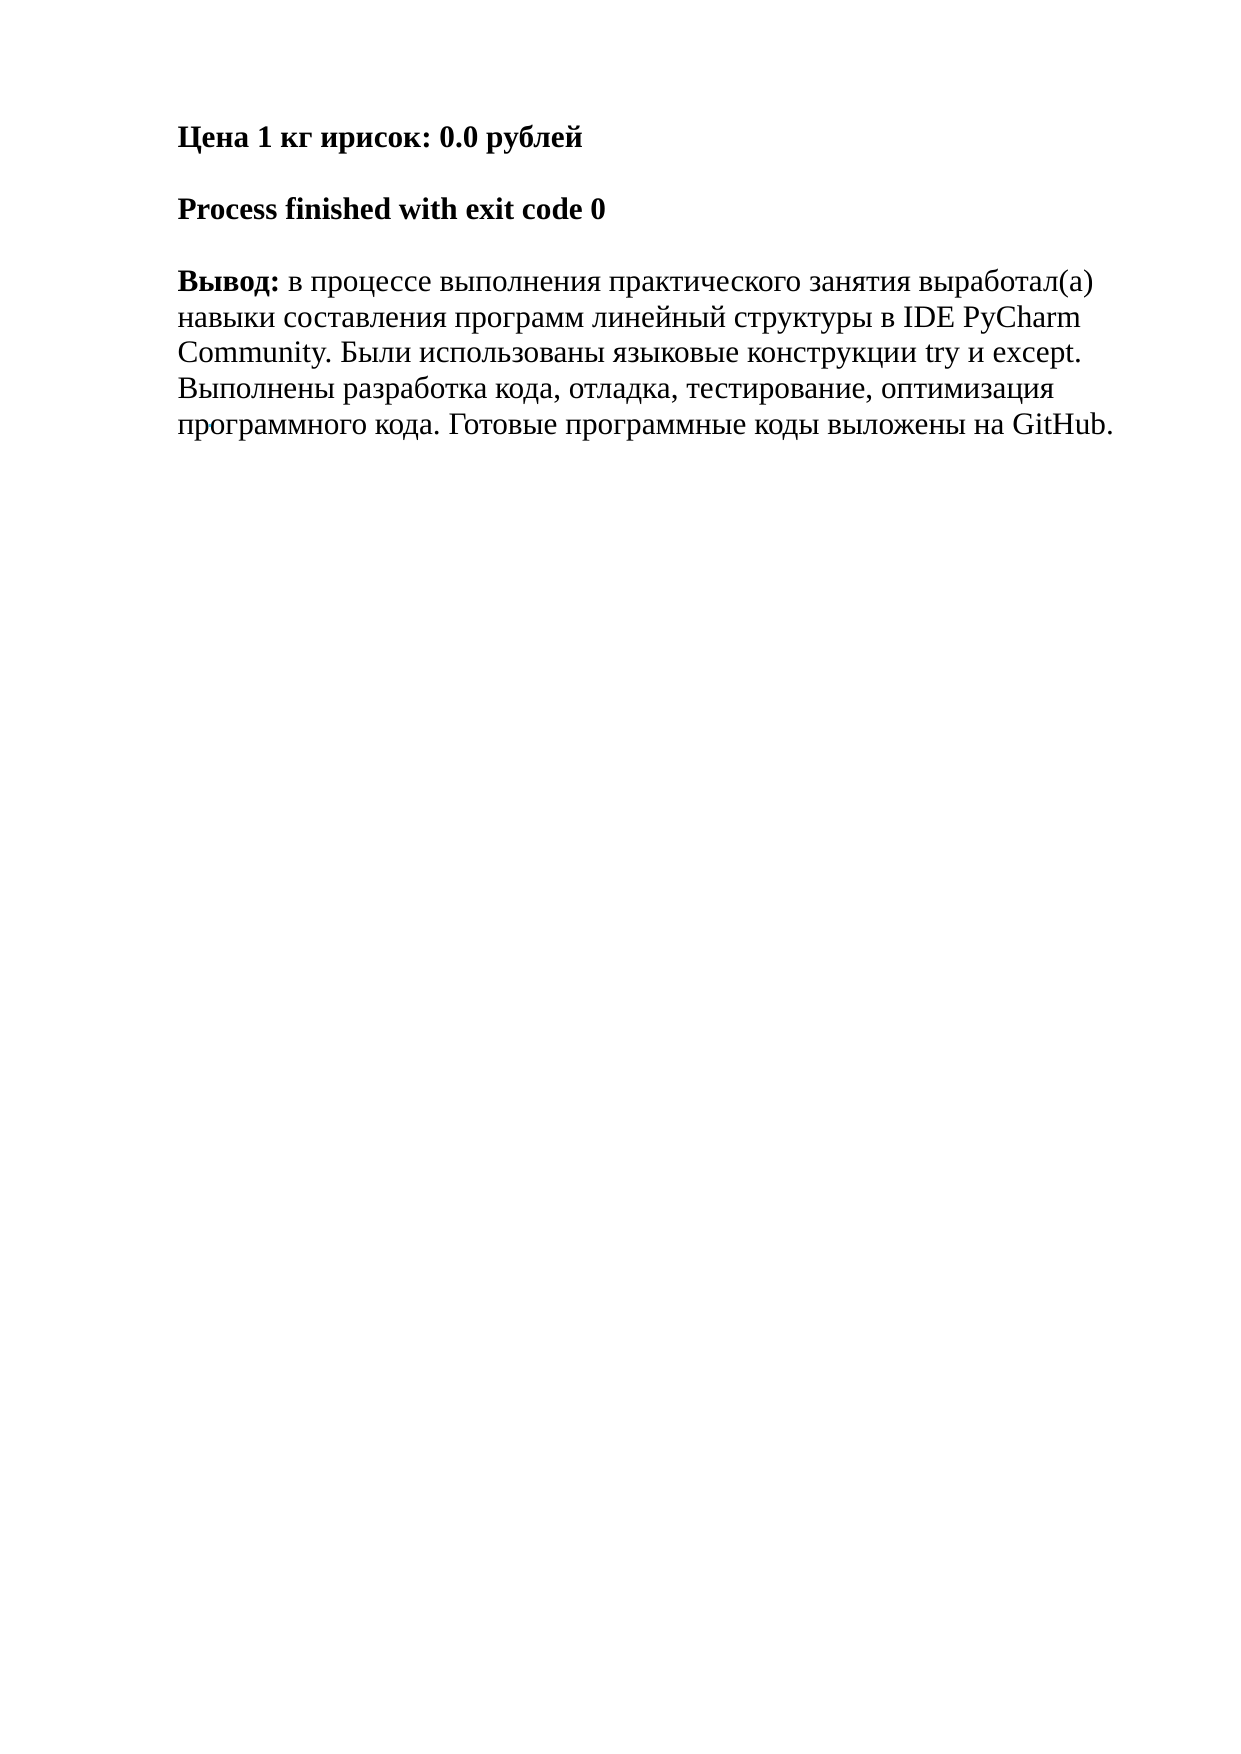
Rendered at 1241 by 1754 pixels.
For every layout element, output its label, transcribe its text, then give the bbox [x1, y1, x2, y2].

text Вывод: в процессе выполнения практического занятия выработал(а) навыки составления программ линейный структуры в IDE PyCharm Community. Были использованы языковые конструкции try и except. Выполнены разработка кода, отладка, тестирование, оптимизация [177, 262, 1152, 406]
text Цена 1 кг ирисок: 0.0 рублей [177, 118, 1152, 154]
text программного кода. Готовые программные коды выложены на GitHub. [177, 406, 1152, 442]
text Process finished with exit code 0 [177, 190, 1152, 226]
